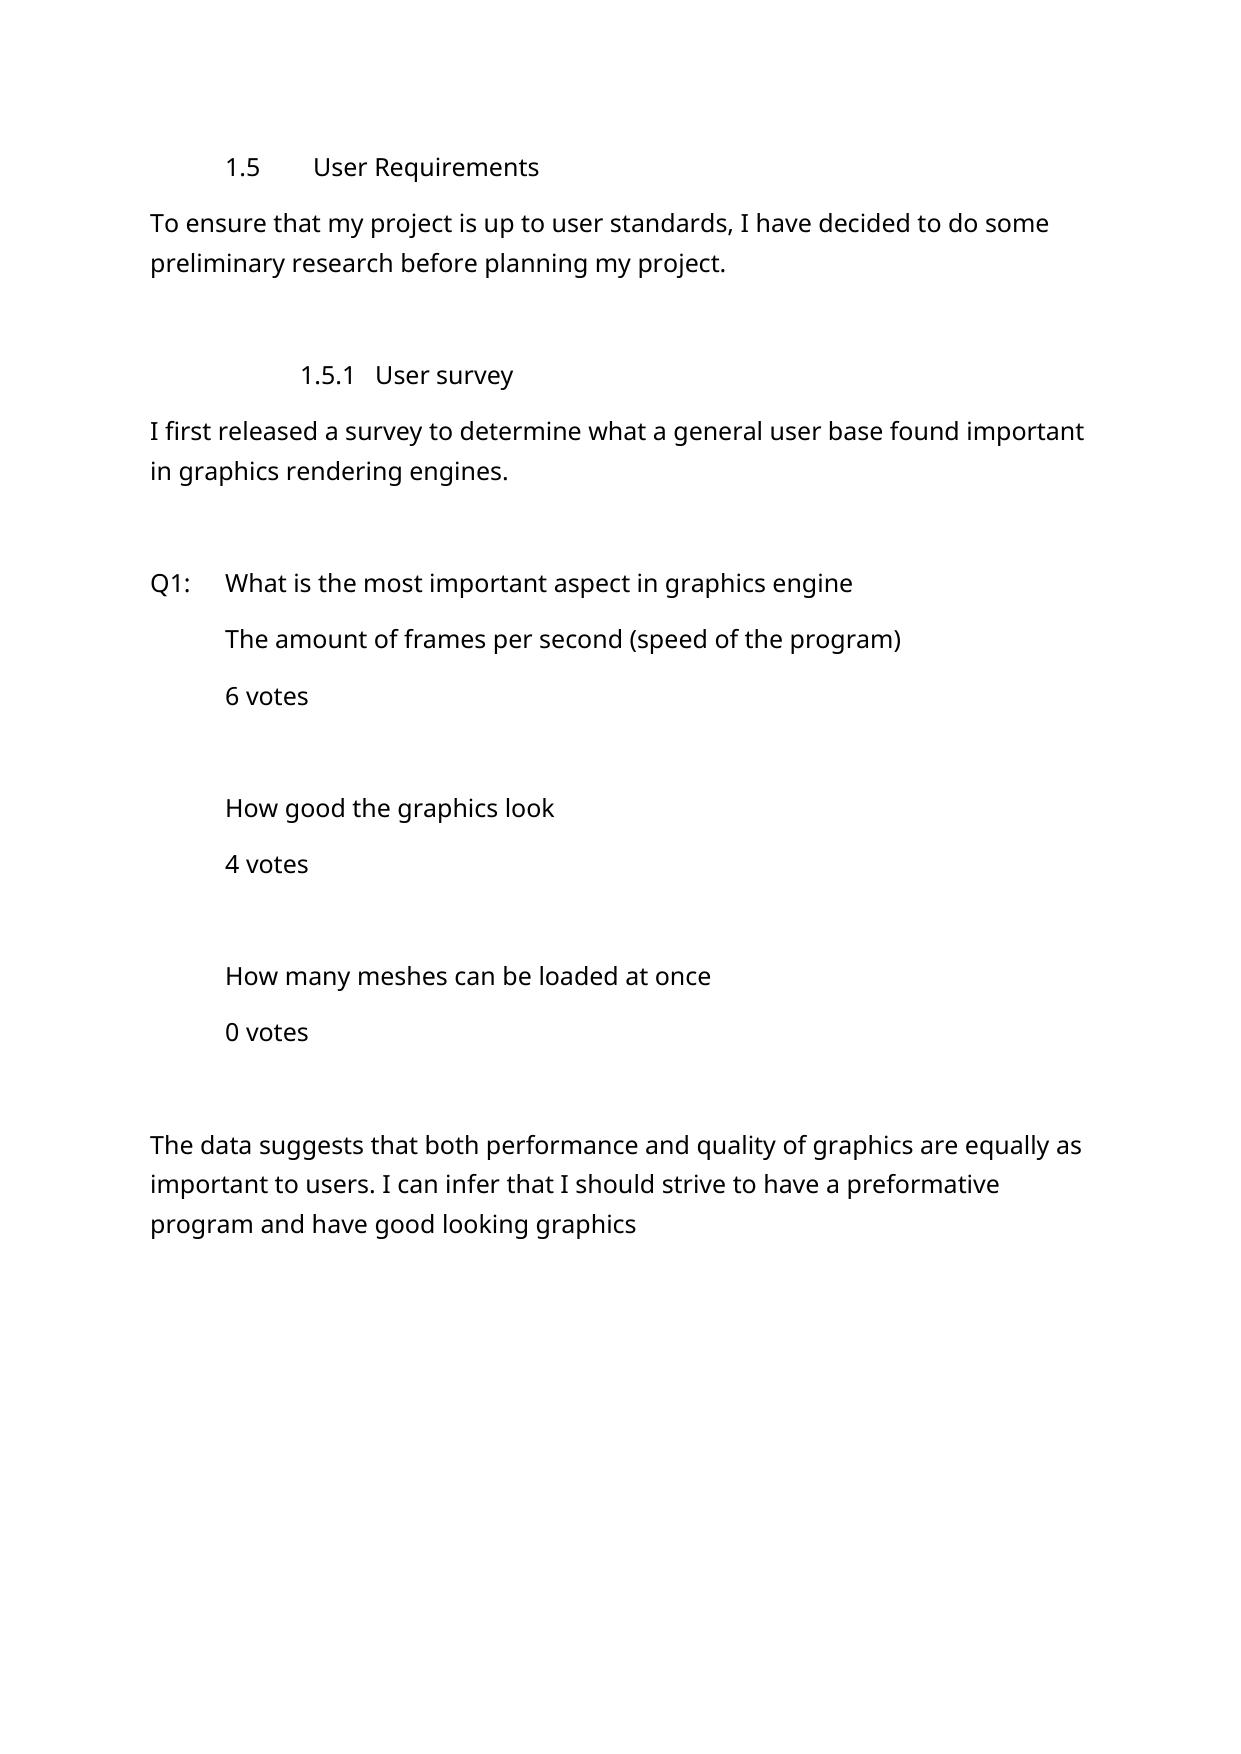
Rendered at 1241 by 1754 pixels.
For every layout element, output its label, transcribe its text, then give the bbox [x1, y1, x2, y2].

text 1.5.1 User survey [150, 358, 1090, 392]
text 6 votes [150, 678, 1090, 712]
text 4 votes [150, 847, 1090, 881]
text The data suggests that both performance and quality of graphics are equally as important to users. I can infer that I should strive to have a preformative program and have good looking graphics [150, 1127, 1090, 1240]
text How good the graphics look [150, 790, 1090, 824]
text To ensure that my project is up to user standards, I have decided to do some preliminary research before planning my project. [150, 206, 1090, 280]
text The amount of frames per second (speed of the program) [150, 622, 1090, 656]
text 1.5 User Requirements [150, 150, 1090, 184]
text 0 votes [150, 1015, 1090, 1049]
text How many meshes can be loaded at once [150, 959, 1090, 993]
text I first released a survey to determine what a general user base found important in graphics rendering engines. [150, 414, 1090, 488]
text Q1: What is the most important aspect in graphics engine [150, 566, 1090, 600]
